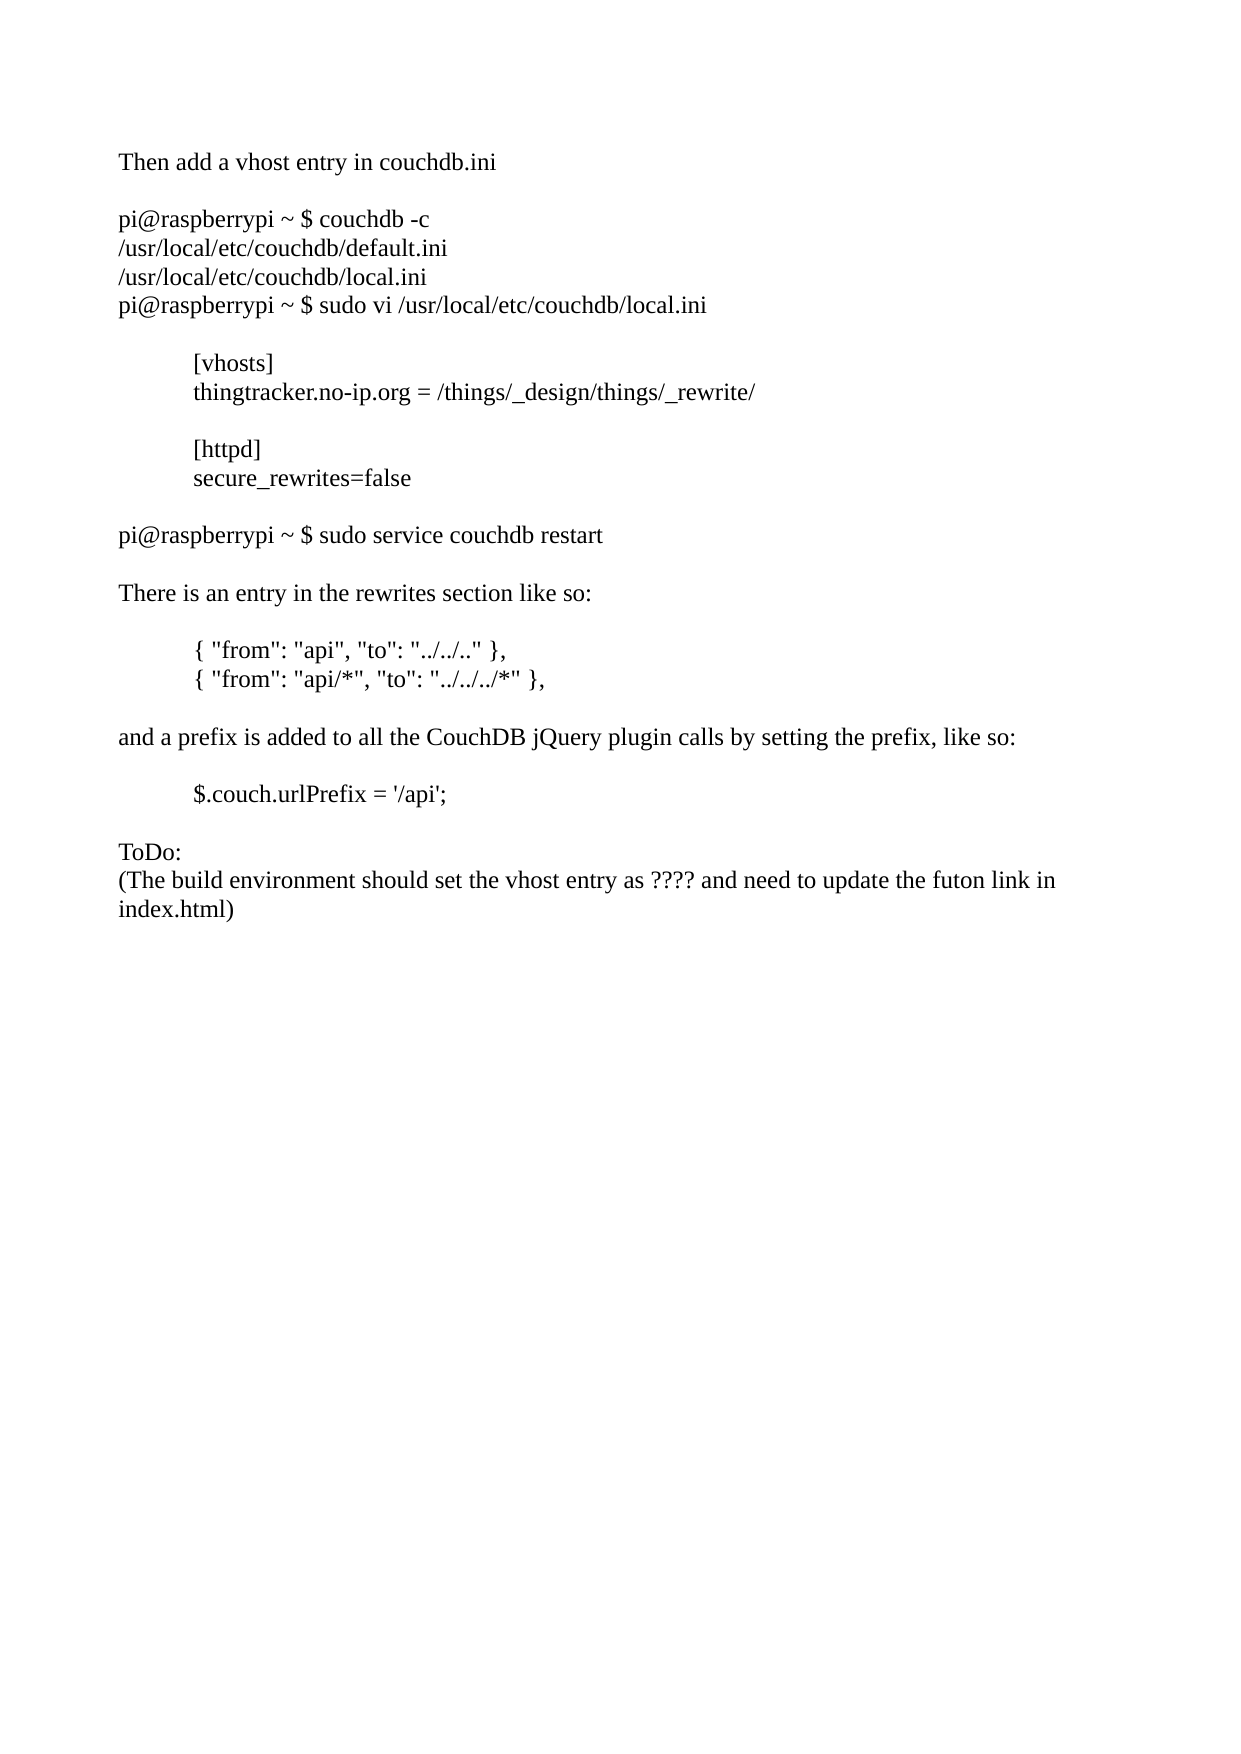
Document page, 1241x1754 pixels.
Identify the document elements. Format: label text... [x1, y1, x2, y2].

text pi@raspberrypi ~ $ sudo vi /usr/local/etc/couchdb/local.ini [118, 291, 1122, 319]
text [vhosts] [193, 348, 1122, 377]
text /usr/local/etc/couchdb/default.ini [118, 233, 1122, 262]
text /usr/local/etc/couchdb/local.ini [118, 262, 1122, 291]
text [httpd] [193, 434, 1122, 463]
text thingtracker.no-ip.org = /things/_design/things/_rewrite/ [193, 377, 1122, 406]
text (The build environment should set the vhost entry as ???? and need to update the futon link in index.html) [118, 866, 1122, 923]
text secure_rewrites=false [193, 463, 1122, 492]
text { "from": "api/*", "to": "../../../*" }, [193, 664, 1122, 693]
text pi@raspberrypi ~ $ sudo service couchdb restart [118, 521, 1122, 549]
text ToDo: [118, 837, 1122, 866]
text { "from": "api", "to": "../../.." }, [193, 636, 1122, 664]
text pi@raspberrypi ~ $ couchdb -c [118, 204, 1122, 233]
text There is an entry in the rewrites section like so: [118, 578, 1122, 607]
text and a prefix is added to all the CouchDB jQuery plugin calls by setting the prefix, like so: [118, 722, 1122, 751]
text Then add a vhost entry in couchdb.ini [118, 147, 1122, 176]
text $.couch.urlPrefix = '/api'; [193, 779, 1122, 808]
